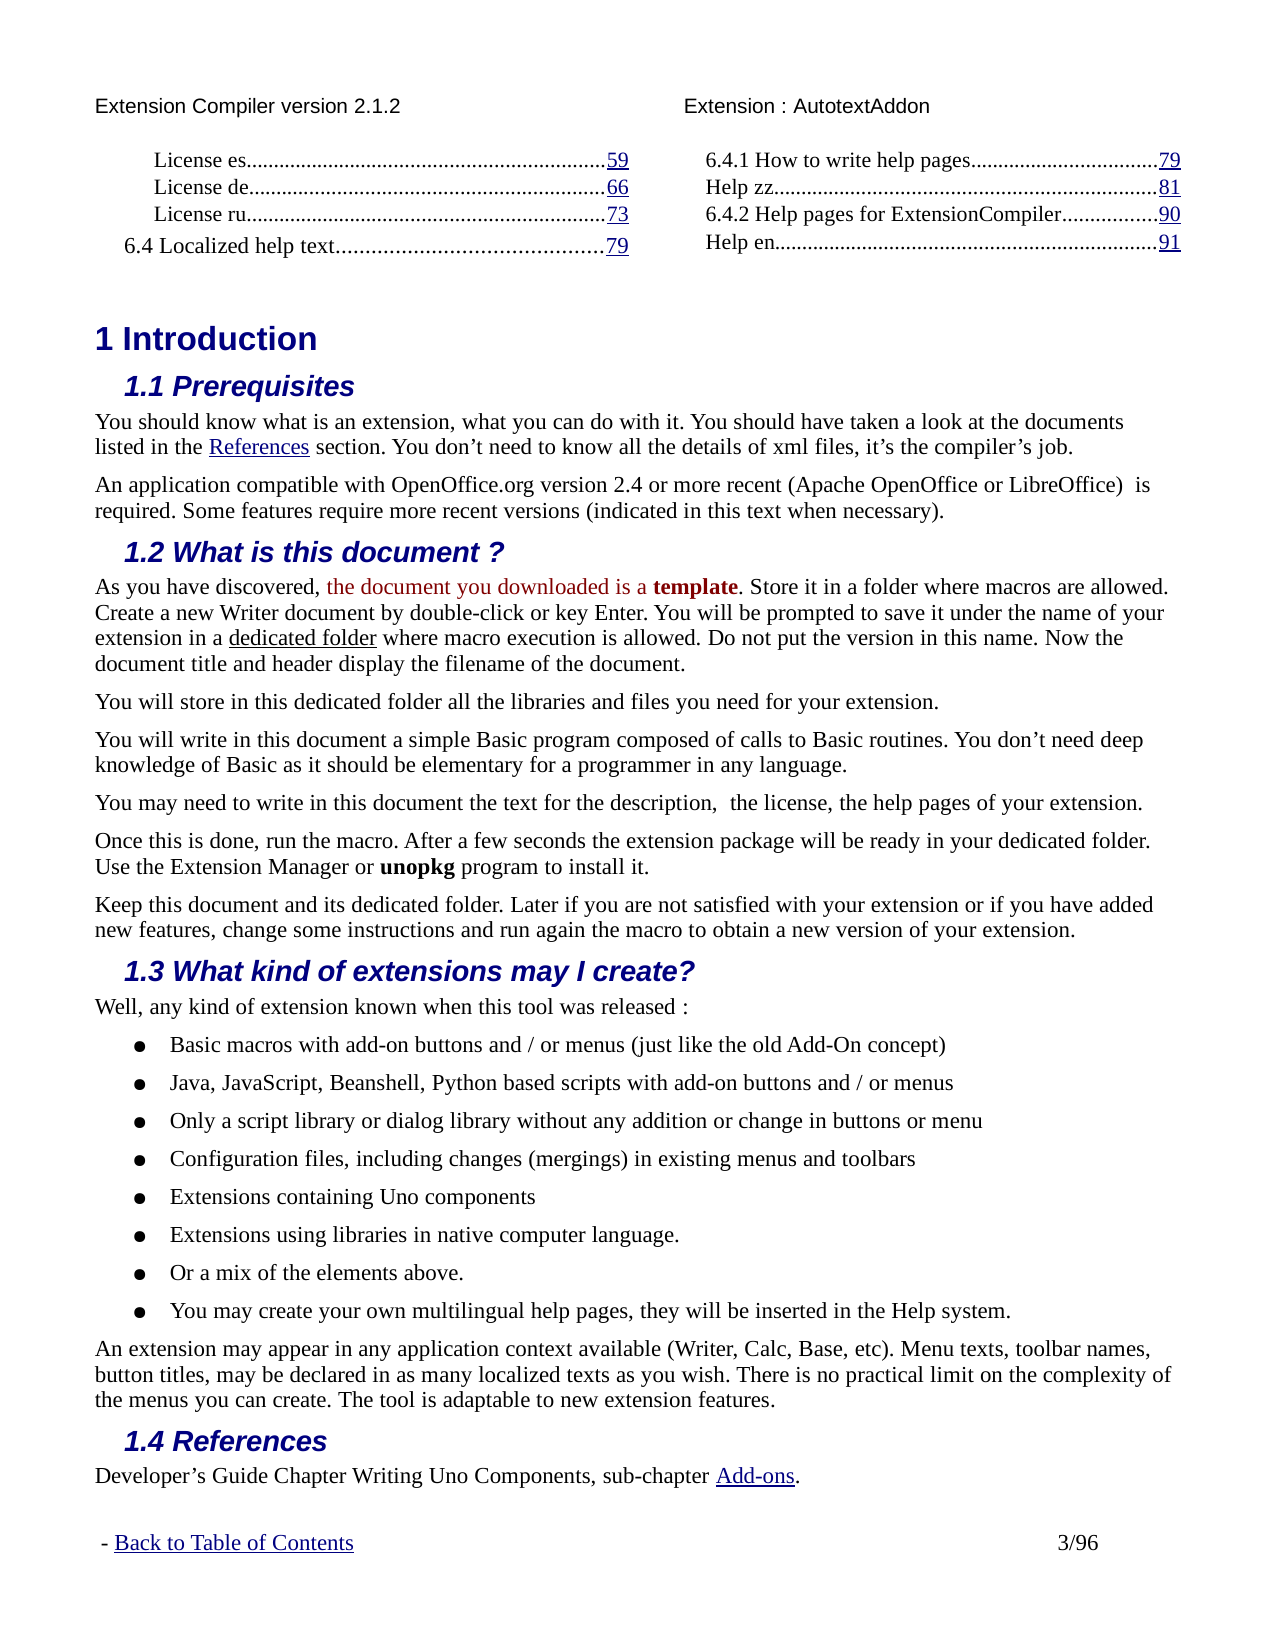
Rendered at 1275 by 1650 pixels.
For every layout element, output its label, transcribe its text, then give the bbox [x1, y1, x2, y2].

subtitle Prerequisites [124, 370, 1181, 403]
list Extensions containing Uno components [132, 1184, 1181, 1209]
subtitle What kind of extensions may I create? [124, 955, 1181, 988]
text You may need to write in this document the text for the description, the license, the help pages of your extension. [94, 790, 1181, 816]
list Or a mix of the elements above. [132, 1260, 1181, 1285]
list Java, JavaScript, Beanshell, Python based scripts with add-on buttons and / or menus [132, 1070, 1181, 1095]
text Developer’s Guide Chapter Writing Uno Components, sub-chapter Add-ons. [94, 1463, 1181, 1489]
text Help zz 81 [705, 175, 1181, 199]
text Keep this document and its dedicated folder. Later if you are not satisfied with your extension or if you have added new features, change some instructions and run again the macro to obtain a new version of your extension. [94, 892, 1181, 943]
text License ru 73 [153, 202, 629, 227]
list Basic macros with add-on buttons and / or menus (just like the old Add-On concept) [132, 1032, 1181, 1057]
list Configuration files, including changes (mergings) in existing menus and toolbars [132, 1146, 1181, 1171]
text You will store in this dedicated folder all the libraries and files you need for your extension. [94, 689, 1181, 714]
text 6.4.2 Help pages for ExtensionCompiler 90 [705, 202, 1181, 227]
text You will write in this document a simple Basic program composed of calls to Basic routines. You don’t need deep knowledge of Basic as it should be elementary for a programmer in any language. [94, 727, 1181, 778]
text 6.4 Localized help text 79 [124, 233, 629, 258]
text Once this is done, run the macro. After a few seconds the extension package will be ready in your dedicated folder. Use the Extension Manager or unopkg program to install it. [94, 828, 1181, 879]
text License es 59 [153, 147, 629, 172]
list Only a script library or dialog library without any addition or change in buttons or menu [132, 1108, 1181, 1133]
text License de 66 [153, 175, 629, 199]
text You should know what is an extension, what you can do with it. You should have taken a look at the documents listed in the References section. You don’t need to know all the details of xml files, it’s the compiler’s job. [94, 408, 1181, 459]
text Help en 91 [705, 230, 1181, 254]
text 6.4.1 How to write help pages 79 [705, 147, 1181, 172]
text An application compatible with OpenOffice.org version 2.4 or more recent (Apache OpenOffice or LibreOffice) is required. Some features require more recent versions (indicated in this text when necessary). [94, 472, 1181, 523]
text Well, any kind of extension known when this tool was released : [94, 994, 1181, 1019]
text As you have discovered, the document you downloaded is a template. Store it in a folder where macros are allowed. Create a new Writer document by double-click or key Enter. You will be prompted to save it under the name of your extension in a dedicated folder where macro execution is allowed. Do not put the version in this name. Now the document title and header display the filename of the document. [94, 574, 1181, 676]
subtitle Introduction [94, 320, 1181, 358]
list Extensions using libraries in native computer language. [132, 1222, 1181, 1247]
text An extension may appear in any application context available (Writer, Calc, Base, etc). Menu texts, toolbar names, button titles, may be declared in as many localized texts as you wish. There is no practical limit on the complexity of the menus you can create. The tool is adaptable to new extension features. [94, 1336, 1181, 1412]
list You may create your own multilingual help pages, they will be inserted in the Help system. [132, 1298, 1181, 1323]
subtitle What is this document ? [124, 536, 1181, 568]
subtitle References [124, 1425, 1181, 1457]
